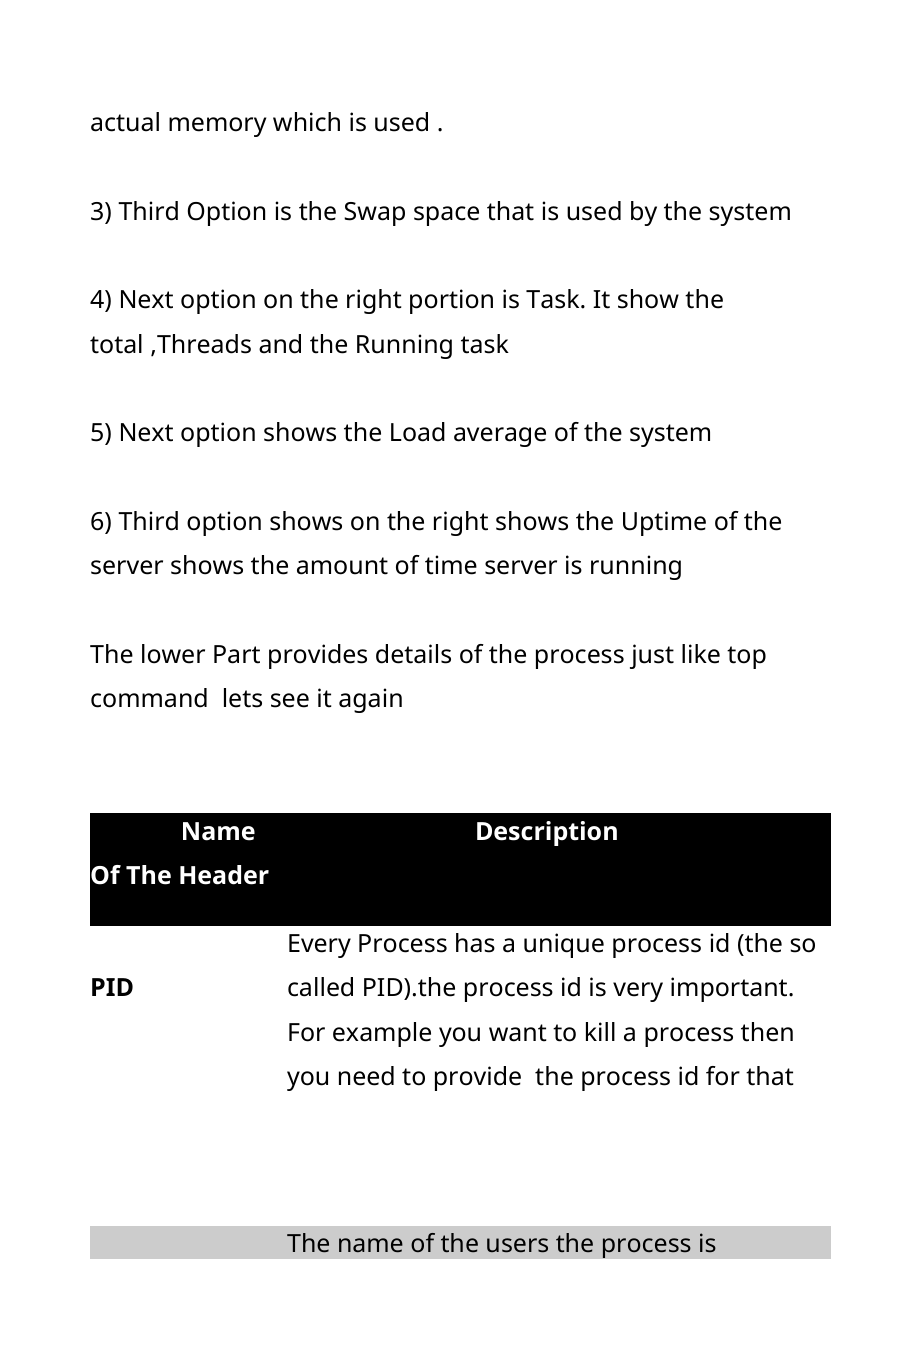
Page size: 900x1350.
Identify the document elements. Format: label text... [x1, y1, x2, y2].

text 4) Next option on the right portion is Task. It show the total ,Threads and the Running task [90, 282, 810, 360]
table_cell Every Process has a unique process id (the so called PID).the process id is very important. For example you want to kill a process then you need to provide the process id for that [287, 926, 831, 1226]
text The lower Part provides details of the process just like top command lets see it again [90, 636, 810, 714]
text actual memory which is used . [90, 105, 810, 139]
table_cell The name of the users the process is [287, 1226, 831, 1259]
table_header Name Of The Header [90, 813, 287, 926]
text 5) Next option shows the Load average of the system [90, 415, 810, 449]
table_cell [90, 1226, 287, 1259]
table_header Description [287, 813, 831, 926]
text 6) Third option shows on the right shows the Uptime of the server shows the amount of time server is running [90, 503, 810, 582]
text 3) Third Option is the Swap space that is used by the system [90, 193, 810, 228]
table_cell PID [90, 926, 287, 1226]
